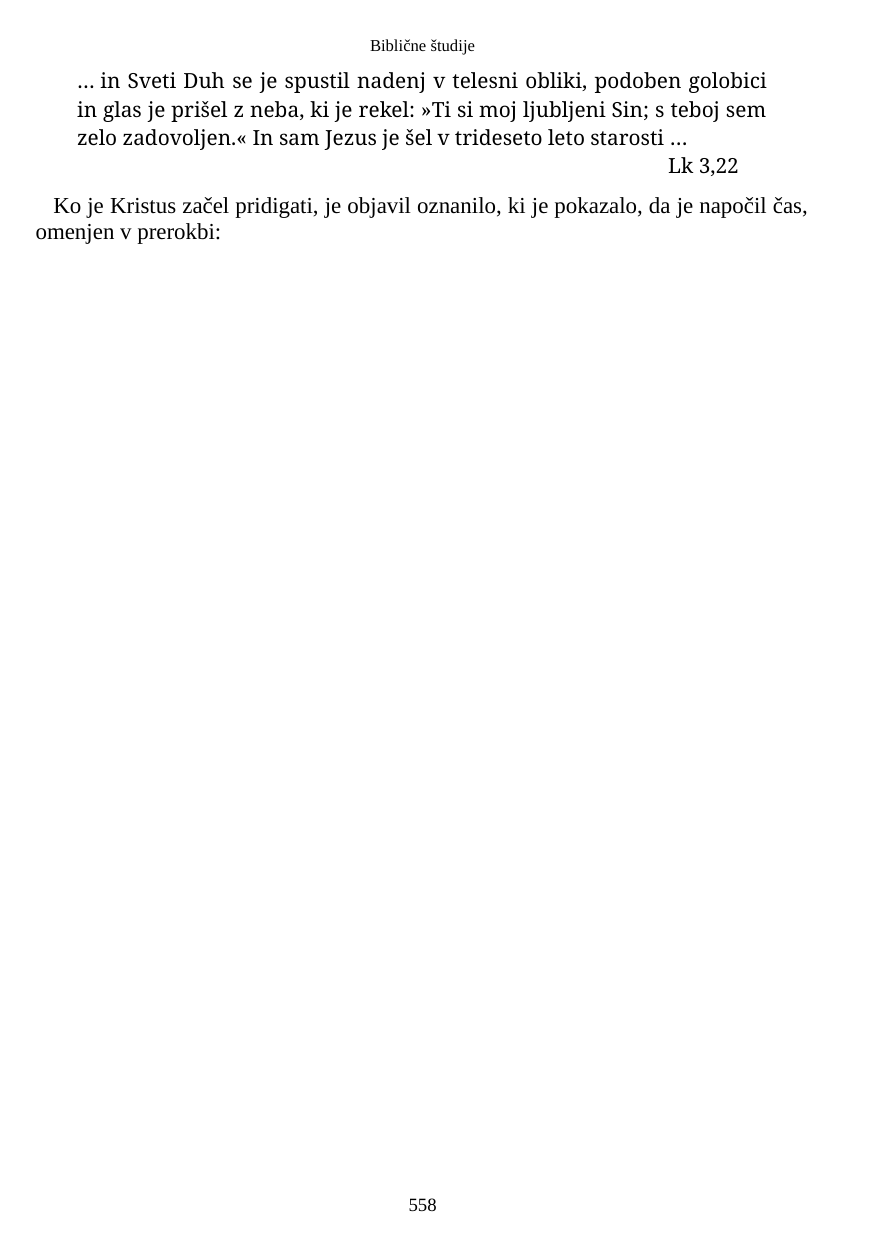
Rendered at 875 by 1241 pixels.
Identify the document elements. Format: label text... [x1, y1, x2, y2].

text … in Sveti Duh se je spustil nadenj v telesni obliki, podoben golobici in glas je prišel z neba, ki je rekel: »Ti si moj ljubljeni Sin; s teboj sem zelo zadovoljen.« In sam Jezus je šel v trideseto leto starosti … Lk 3,22 [77, 66, 768, 180]
text Ko je Kristus začel pridigati, je objavil oznanilo, ki je pokazalo, da je napočil čas, omenjen v prerokbi: [35, 192, 809, 244]
